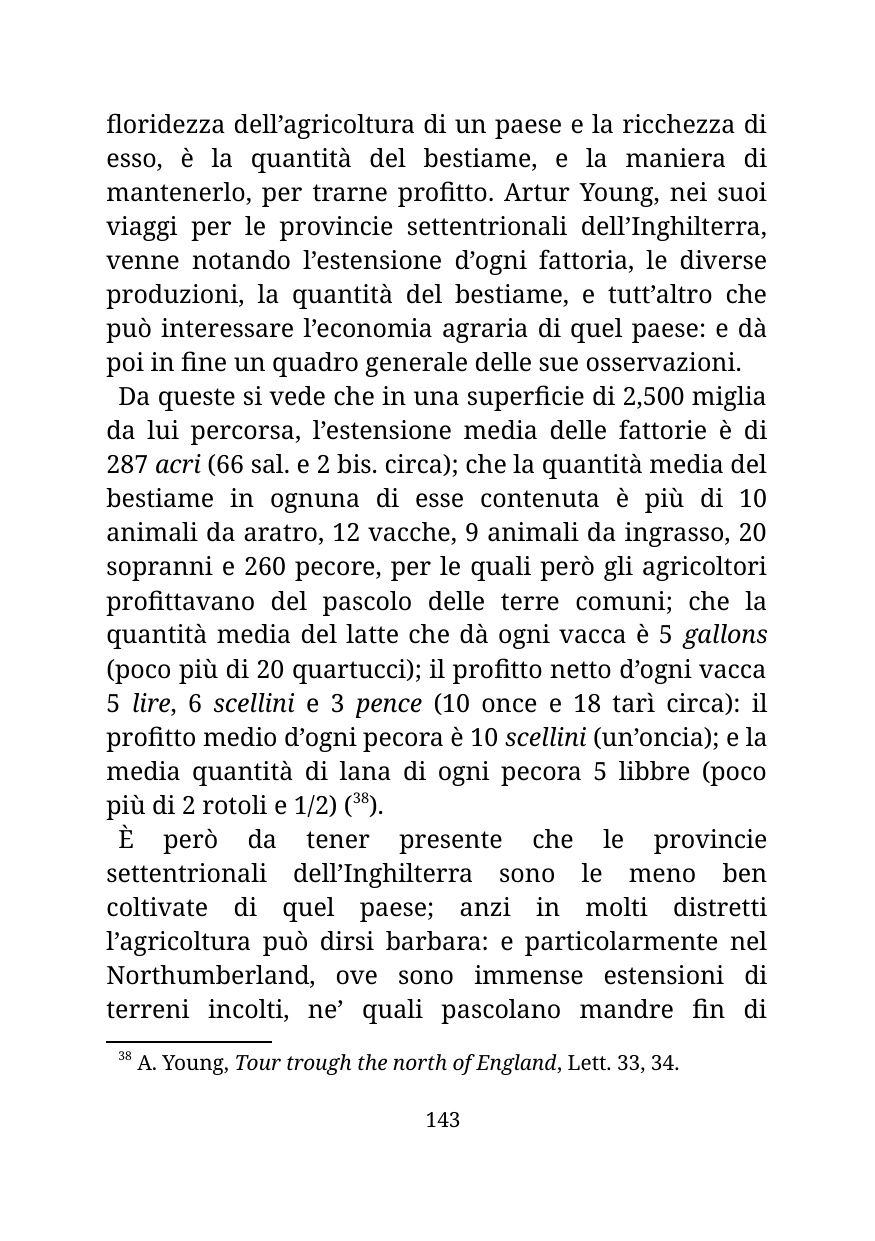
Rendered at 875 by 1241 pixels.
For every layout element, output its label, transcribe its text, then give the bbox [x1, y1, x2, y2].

text A. Young, Tour trough the north of England, Lett. 33, 34. [106, 1048, 768, 1076]
text È però da tener presente che le provincie settentrionali dell’Inghilterra sono le meno ben coltivate di quel paese; anzi in molti distretti l’agricoltura può dirsi barbara: e particolarmente nel Northumberland, ove sono immense estensioni di terreni incolti, ne’ quali pascolano mandre fin di [106, 822, 768, 1026]
text floridezza dell’agricoltura di un paese e la ricchezza di esso, è la quantità del bestiame, e la maniera di mantenerlo, per trarne profitto. Artur Young, nei suoi viaggi per le provincie settentrionali dell’Inghilterra, venne notando l’estensione d’ogni fattoria, le diverse produzioni, la quantità del bestiame, e tutt’altro che può interessare l’economia agraria di quel paese: e dà poi in fine un quadro generale delle sue osservazioni. [106, 106, 768, 379]
text Da queste si vede che in una superficie di 2,500 miglia da lui percorsa, l’estensione media delle fattorie è di 287 acri (66 sal. e 2 bis. circa); che la quantità media del bestiame in ognuna di esse contenuta è più di 10 animali da aratro, 12 vacche, 9 animali da ingrasso, 20 sopranni e 260 pecore, per le quali però gli agricoltori profittavano del pascolo delle terre comuni; che la quantità media del latte che dà ogni vacca è 5 gallons (poco più di 20 quartucci); il profitto netto d’ogni vacca 5 lire, 6 scellini e 3 pence (10 once e 18 tarì circa): il profitto medio d’ogni pecora è 10 scellini (un’oncia); e la media quantità di lana di ogni pecora 5 libbre (poco più di 2 rotoli e 1/2) (). [106, 379, 768, 822]
